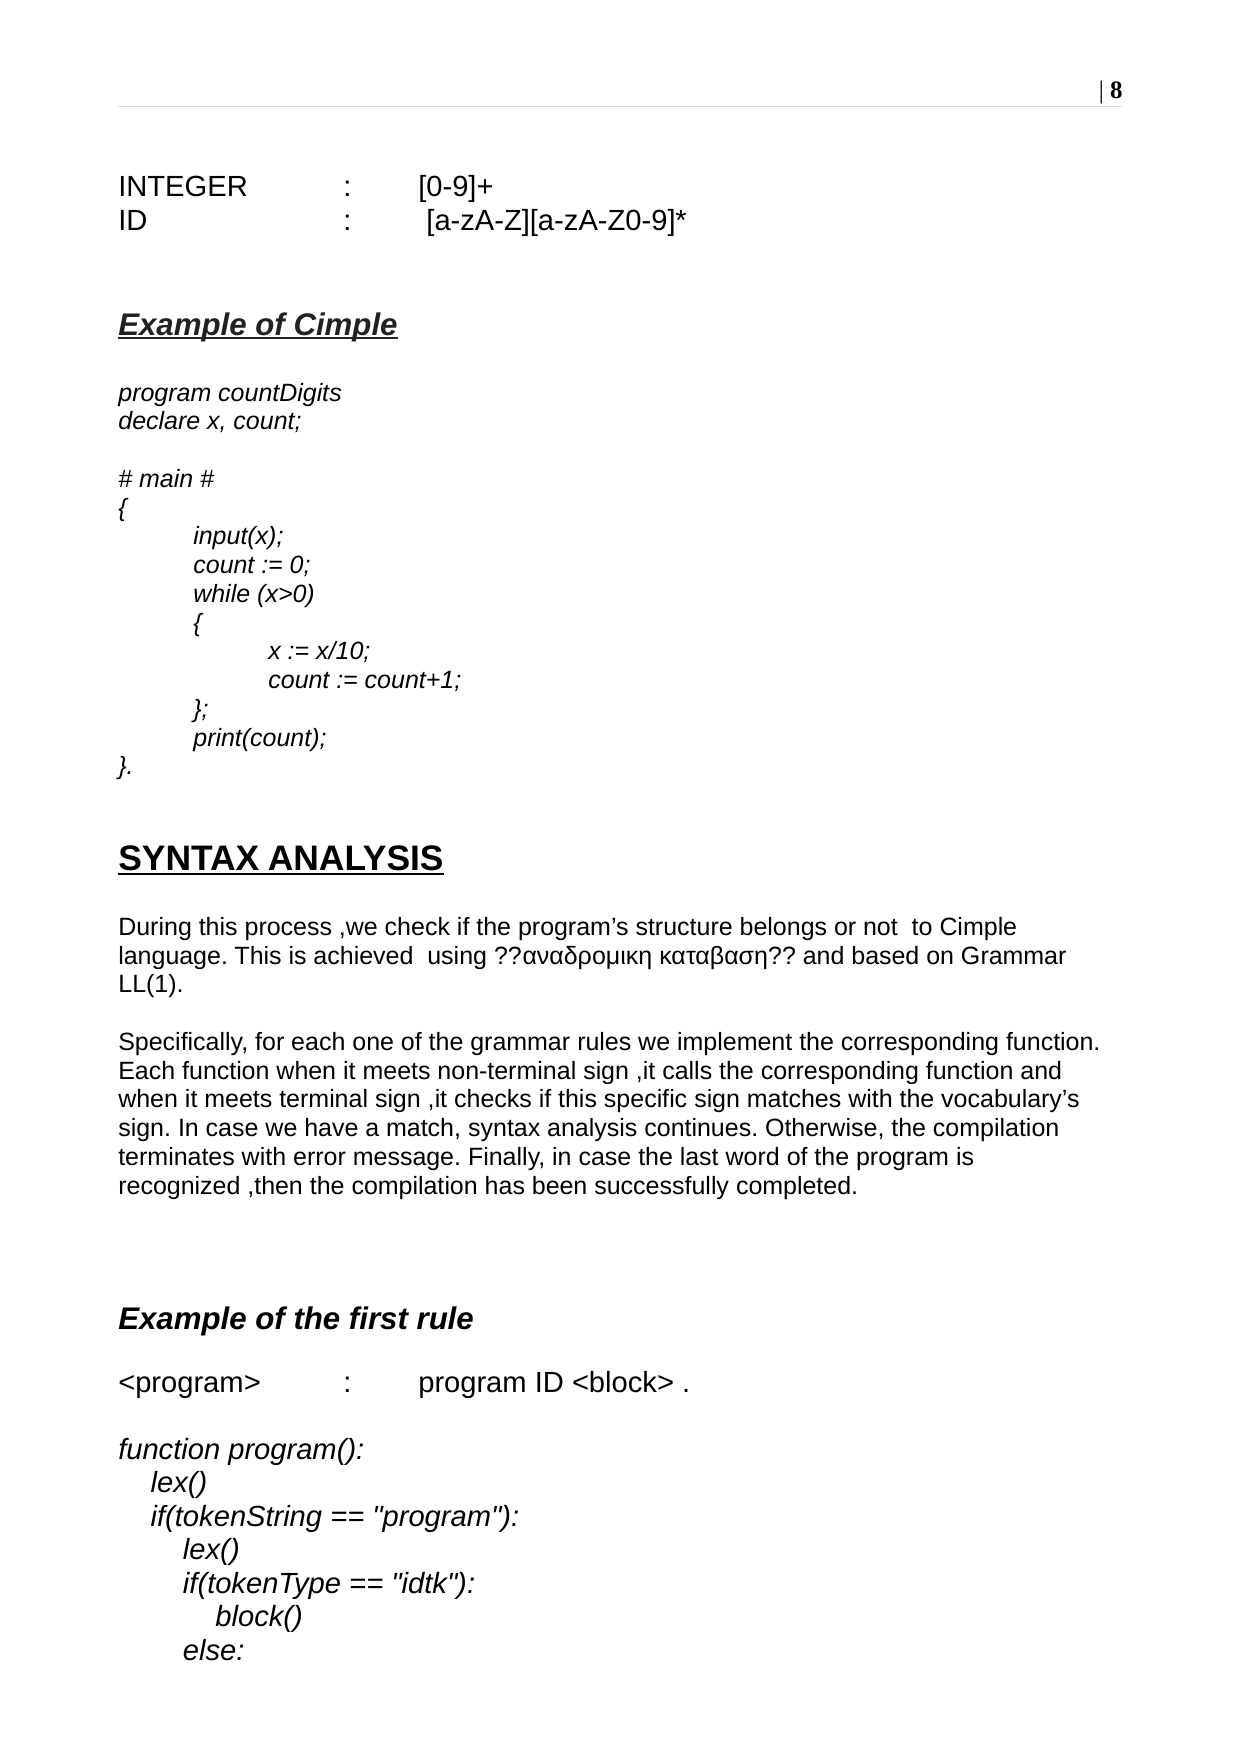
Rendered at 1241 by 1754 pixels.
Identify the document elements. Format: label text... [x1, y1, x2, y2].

text SYNTAX ANALYSIS [118, 838, 1122, 878]
text ID : [a-zA-Z][a-zA-Z0-9]* [118, 203, 1122, 236]
text block() [118, 1599, 1122, 1633]
text if(tokenType == "idtk"): [118, 1566, 1122, 1599]
text Specifically, for each one of the grammar rules we implement the corresponding function. Each function when it meets non-terminal sign ,it calls the corresponding function and when it meets terminal sign ,it checks if this specific sign matches with the vocabulary’s sign. In case we have a match, syntax analysis continues. Otherwise, the compilation terminates with error message. Finally, in case the last word of the program is recognized ,then the compilation has been successfully completed. [118, 1027, 1122, 1199]
text else: [118, 1633, 1122, 1667]
text count := 0; [118, 550, 1122, 579]
text count := count+1; [193, 665, 1122, 694]
text declare x, count; [118, 406, 1122, 435]
text program countDigits [118, 378, 1122, 406]
text { [118, 608, 1122, 636]
text lex() [118, 1532, 1122, 1566]
text lex() [118, 1465, 1122, 1499]
text x := x/10; [193, 636, 1122, 665]
text }. [118, 751, 1122, 780]
text <program> : program ID <block> . [118, 1365, 1122, 1398]
text Example of Cimple [118, 306, 1122, 342]
text function program(): [118, 1432, 1122, 1465]
text if(tokenString == "program"): [118, 1499, 1122, 1532]
text while (x>0) [118, 579, 1122, 608]
text INTEGER : [0-9]+ [118, 169, 1122, 203]
text print(count); [118, 723, 1122, 751]
text Example of the first rule [118, 1300, 1122, 1336]
text # main # [118, 464, 1122, 493]
text input(x); [118, 521, 1122, 550]
text }; [118, 694, 1122, 723]
text { [118, 493, 1122, 521]
text During this process ,we check if the program’s structure belongs or not to Cimple language. This is achieved using ??αναδρομικη καταβαση?? and based on Grammar LL(1). [118, 912, 1122, 998]
